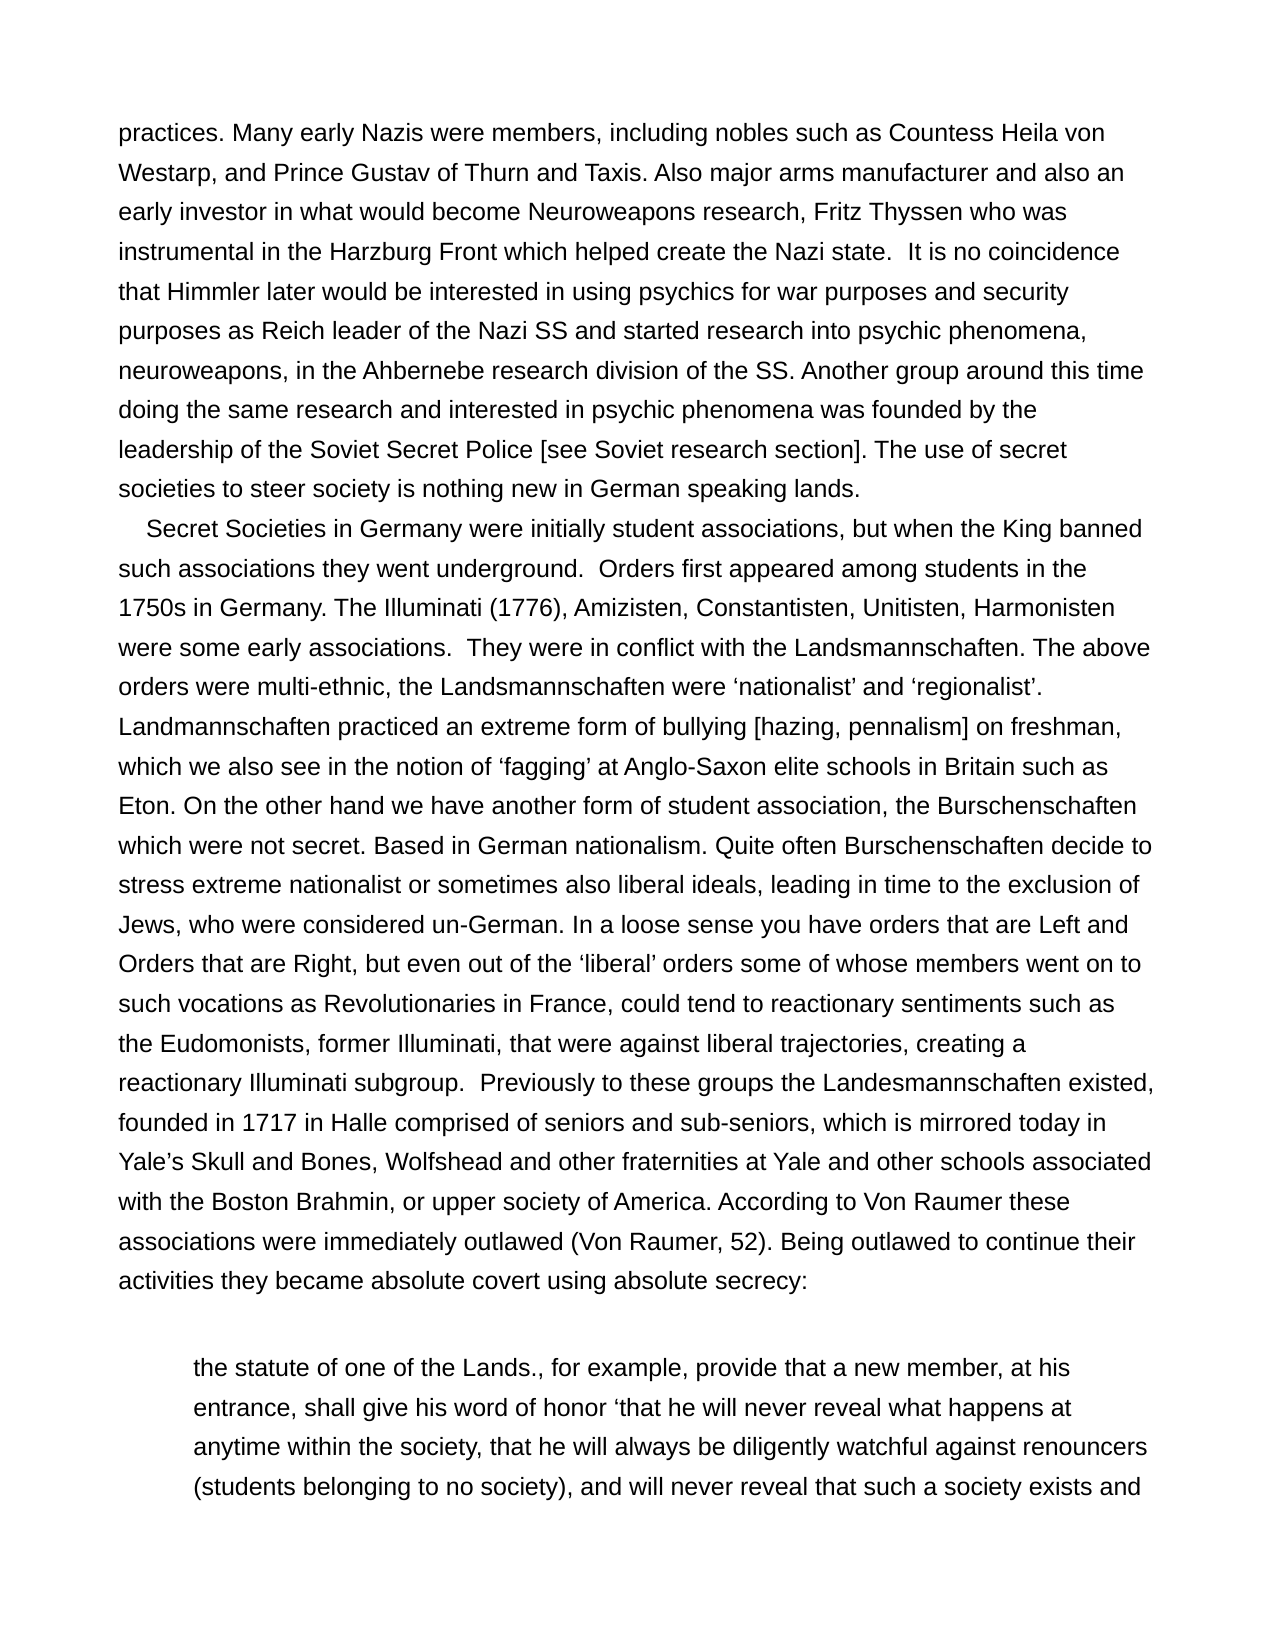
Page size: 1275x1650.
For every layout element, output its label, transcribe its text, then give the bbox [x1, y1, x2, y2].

text the statute of one of the Lands., for example, provide that a new member, at his entrance, shall give his word of honor ‘that he will never reveal what happens at anytime within the society, that he will always be diligently watchful against renouncers (students belonging to no society), and will never reveal that such a society exists and [193, 1353, 1157, 1501]
text Secret Societies in Germany were initially student associations, but when the King banned such associations they went underground. Orders first appeared among students in the 1750s in Germany. The Illuminati (1776), Amizisten, Constantisten, Unitisten, Harmonisten were some early associations. They were in conflict with the Landsmannschaften. The above orders were multi-ethnic, the Landsmannschaften were ‘nationalist’ and ‘regionalist’. Landmannschaften practiced an extreme form of bullying [hazing, pennalism] on freshman, which we also see in the notion of ‘fagging’ at Anglo-Saxon elite schools in Britain such as Eton. On the other hand we have another form of student association, the Burschenschaften which were not secret. Based in German nationalism. Quite often Burschenschaften decide to stress extreme nationalist or sometimes also liberal ideals, leading in time to the exclusion of Jews, who were considered un-German. In a loose sense you have orders that are Left and Orders that are Right, but even out of the ‘liberal’ orders some of whose members went on to such vocations as Revolutionaries in France, could tend to reactionary sentiments such as the Eudomonists, former Illuminati, that were against liberal trajectories, creating a reactionary Illuminati subgroup. Previously to these groups the Landesmannschaften existed, founded in 1717 in Halle comprised of seniors and sub-seniors, which is mirrored today in Yale’s Skull and Bones, Wolfshead and other fraternities at Yale and other schools associated with the Boston Brahmin, or upper society of America. According to Von Raumer these associations were immediately outlawed (Von Raumer, 52). Being outlawed to continue their activities they became absolute covert using absolute secrecy: [118, 514, 1157, 1295]
text practices. Many early Nazis were members, including nobles such as Countess Heila von Westarp, and Prince Gustav of Thurn and Taxis. Also major arms manufacturer and also an early investor in what would become Neuroweapons research, Fritz Thyssen who was instrumental in the Harzburg Front which helped create the Nazi state. It is no coincidence that Himmler later would be interested in using psychics for war purposes and security purposes as Reich leader of the Nazi SS and started research into psychic phenomena, neuroweapons, in the Ahbernebe research division of the SS. Another group around this time doing the same research and interested in psychic phenomena was founded by the leadership of the Soviet Secret Police [see Soviet research section]. The use of secret societies to steer society is nothing new in German speaking lands. [118, 118, 1157, 503]
